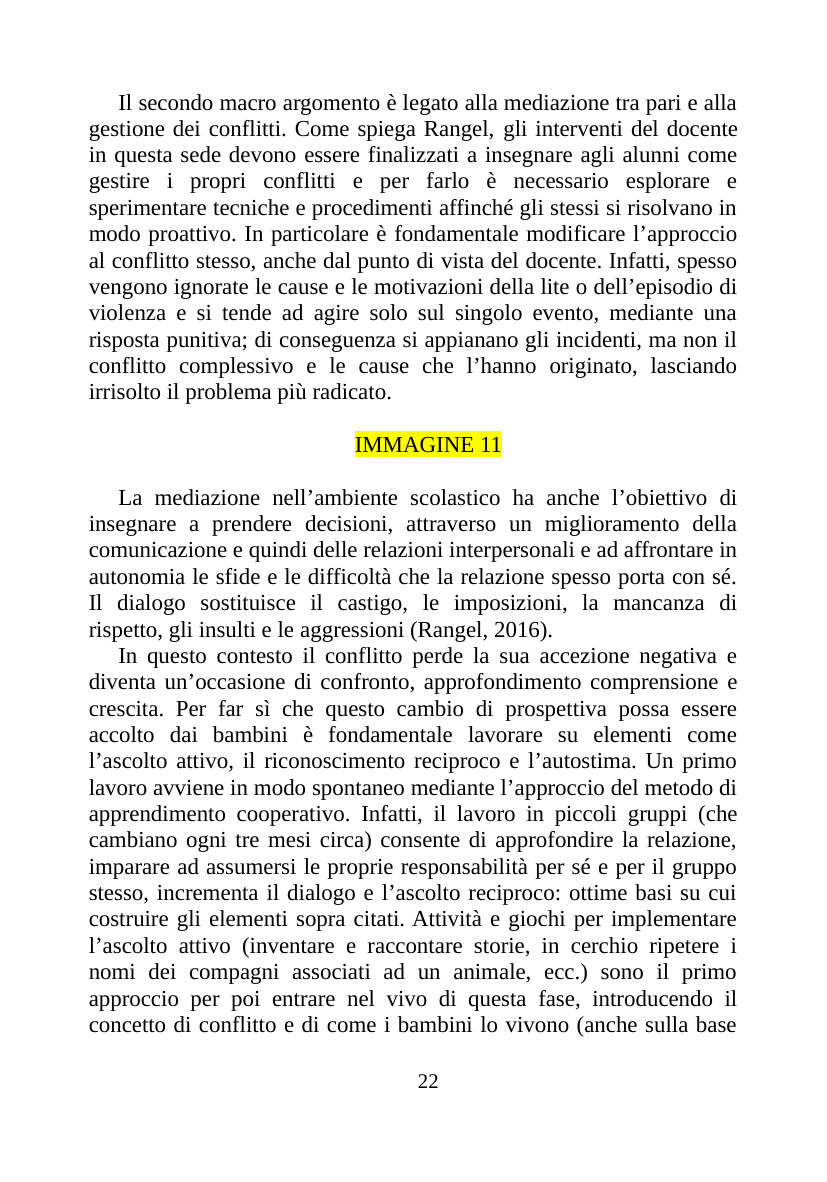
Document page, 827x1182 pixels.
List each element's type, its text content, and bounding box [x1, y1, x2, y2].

text IMMAGINE 11 [88, 431, 738, 457]
text La mediazione nell’ambiente scolastico ha anche l’obiettivo di insegnare a prendere decisioni, attraverso un miglioramento della comunicazione e quindi delle relazioni interpersonali e ad affrontare in autonomia le sfide e le difficoltà che la relazione spesso porta con sé. Il dialogo sostituisce il castigo, le imposizioni, la mancanza di rispetto, gli insulti e le aggressioni (Rangel, 2016). [88, 484, 738, 642]
text In questo contesto il conflitto perde la sua accezione negativa e diventa un’occasione di confronto, approfondimento comprensione e crescita. Per far sì che questo cambio di prospettiva possa essere accolto dai bambini è fondamentale lavorare su elementi come l’ascolto attivo, il riconoscimento reciproco e l’autostima. Un primo lavoro avviene in modo spontaneo mediante l’approccio del metodo di apprendimento cooperativo. Infatti, il lavoro in piccoli gruppi (che cambiano ogni tre mesi circa) consente di approfondire la relazione, imparare ad assumersi le proprie responsabilità per sé e per il gruppo stesso, incrementa il dialogo e l’ascolto reciproco: ottime basi su cui costruire gli elementi sopra citati. Attività e giochi per implementare l’ascolto attivo (inventare e raccontare storie, in cerchio ripetere i nomi dei compagni associati ad un animale, ecc.) sono il primo approccio per poi entrare nel vivo di questa fase, introducendo il concetto di conflitto e di come i bambini lo vivono (anche sulla base [88, 642, 738, 1037]
text Il secondo macro argomento è legato alla mediazione tra pari e alla gestione dei conflitti. Come spiega Rangel, gli interventi del docente in questa sede devono essere finalizzati a insegnare agli alunni come gestire i propri conflitti e per farlo è necessario esplorare e sperimentare tecniche e procedimenti affinché gli stessi si risolvano in modo proattivo. In particolare è fondamentale modificare l’approccio al conflitto stesso, anche dal punto di vista del docente. Infatti, spesso vengono ignorate le cause e le motivazioni della lite o dell’episodio di violenza e si tende ad agire solo sul singolo evento, mediante una risposta punitiva; di conseguenza si appianano gli incidenti, ma non il conflitto complessivo e le cause che l’hanno originato, lasciando irrisolto il problema più radicato. [88, 88, 738, 405]
